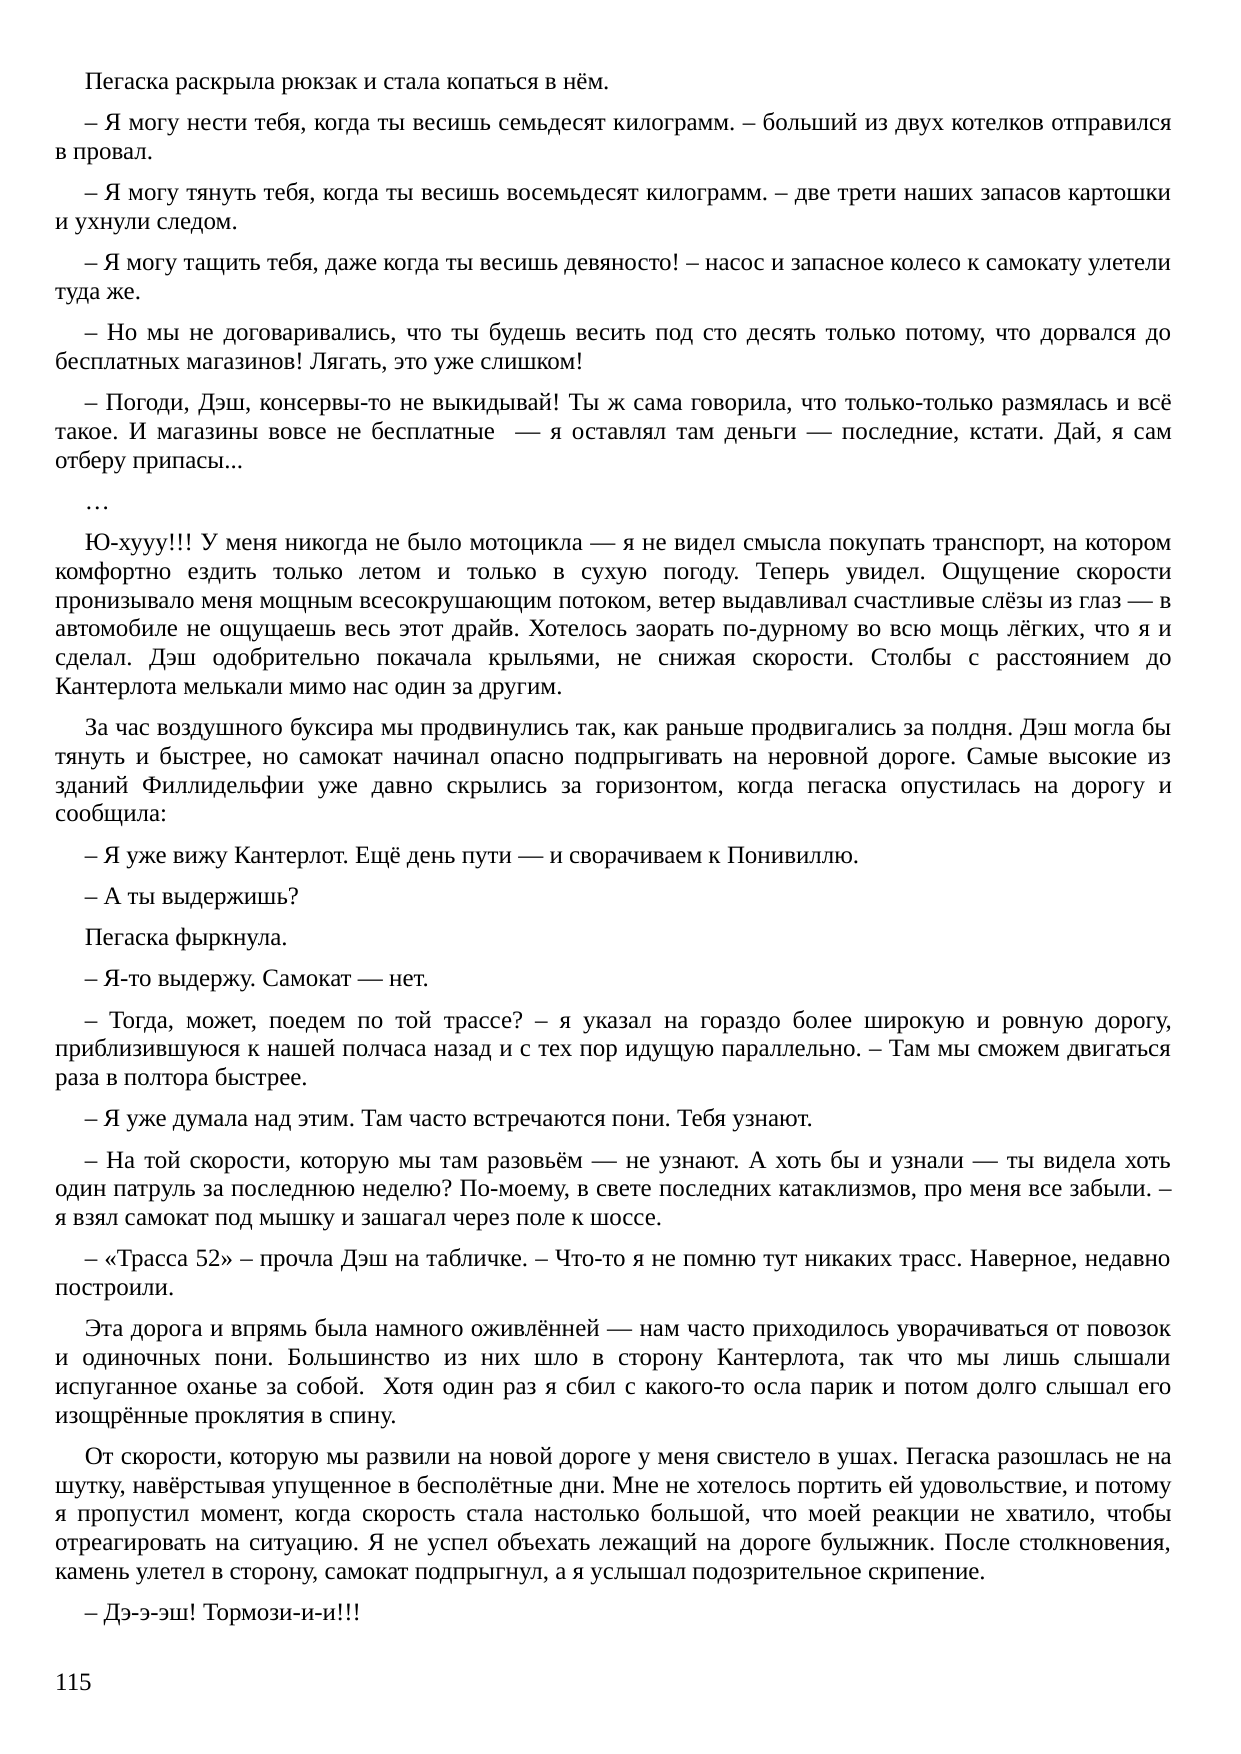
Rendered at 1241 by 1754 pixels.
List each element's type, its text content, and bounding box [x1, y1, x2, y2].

text От скорости, которую мы развили на новой дороге у меня свистело в ушах. Пегаска разошлась не на шутку, навёрстывая упущенное в бесполётные дни. Мне не хотелось портить ей удовольствие, и потому я пропустил момент, когда скорость стала настолько большой, что моей реакции не хватило, чтобы отреагировать на ситуацию. Я не успел объехать лежащий на дороге булыжник. После столкновения, камень улетел в сторону, самокат подпрыгнул, а я услышал подозрительное скрипение. [55, 1441, 1173, 1585]
text – Я могу тянуть тебя, когда ты весишь восемьдесят килограмм. – две трети наших запасов картошки и ухнули следом. [55, 177, 1173, 235]
text – На той скорости, которую мы там разовьём — не узнают. А хоть бы и узнали — ты видела хоть один патруль за последнюю неделю? По-моему, в свете последних катаклизмов, про меня все забыли. – я взял самокат под мышку и зашагал через поле к шоссе. [55, 1145, 1173, 1231]
text – Я могу тащить тебя, даже когда ты весишь девяносто! – насос и запасное колесо к самокату улетели туда же. [55, 247, 1173, 305]
text – Погоди, Дэш, консервы-то не выкидывай! Ты ж сама говорила, что только-только размялась и всё такое. И магазины вовсе не бесплатные — я оставлял там деньги — последние, кстати. Дай, я сам отберу припасы... [55, 387, 1173, 473]
text Эта дорога и впрямь была намного оживлённей — нам часто приходилось уворачиваться от повозок и одиночных пони. Большинство из них шло в сторону Кантерлота, так что мы лишь слышали испуганное оханье за собой. Хотя один раз я сбил с какого-то осла парик и потом долго слышал его изощрённые проклятия в спину. [55, 1313, 1173, 1428]
text … [55, 486, 1173, 515]
text – Я уже думала над этим. Там часто встречаются пони. Тебя узнают. [55, 1103, 1173, 1132]
text Пегаска фыркнула. [55, 922, 1173, 951]
text – Тогда, может, поедем по той трассе? – я указал на гораздо более широкую и ровную дорогу, приблизившуюся к нашей полчаса назад и с тех пор идущую параллельно. – Там мы сможем двигаться раза в полтора быстрее. [55, 1005, 1173, 1091]
text – Я-то выдержу. Самокат — нет. [55, 963, 1173, 992]
text – А ты выдержишь? [55, 881, 1173, 910]
text – Но мы не договаривались, что ты будешь весить под сто десять только потому, что дорвался до бесплатных магазинов! Лягать, это уже слишком! [55, 317, 1173, 375]
text За час воздушного буксира мы продвинулись так, как раньше продвигались за полдня. Дэш могла бы тянуть и быстрее, но самокат начинал опасно подпрыгивать на неровной дороге. Самые высокие из зданий Филлидельфии уже давно скрылись за горизонтом, когда пегаска опустилась на дорогу и сообщила: [55, 712, 1173, 827]
text – Я могу нести тебя, когда ты весишь семьдесят килограмм. – больший из двух котелков отправился в провал. [55, 107, 1173, 165]
text – Дэ-э-эш! Тормози-и-и!!! [55, 1597, 1173, 1626]
text – «Трасса 52» – прочла Дэш на табличке. – Что-то я не помню тут никаких трасс. Наверное, недавно построили. [55, 1243, 1173, 1301]
text Пегаска раскрыла рюкзак и стала копаться в нём. [55, 66, 1173, 95]
text Ю-хууу!!! У меня никогда не было мотоцикла — я не видел смысла покупать транспорт, на котором комфортно ездить только летом и только в сухую погоду. Теперь увидел. Ощущение скорости пронизывало меня мощным всесокрушающим потоком, ветер выдавливал счастливые слёзы из глаз — в автомобиле не ощущаешь весь этот драйв. Хотелось заорать по-дурному во всю мощь лёгких, что я и сделал. Дэш одобрительно покачала крыльями, не снижая скорости. Столбы с расстоянием до Кантерлота мелькали мимо нас один за другим. [55, 527, 1173, 700]
text – Я уже вижу Кантерлот. Ещё день пути — и сворачиваем к Понивиллю. [55, 840, 1173, 868]
